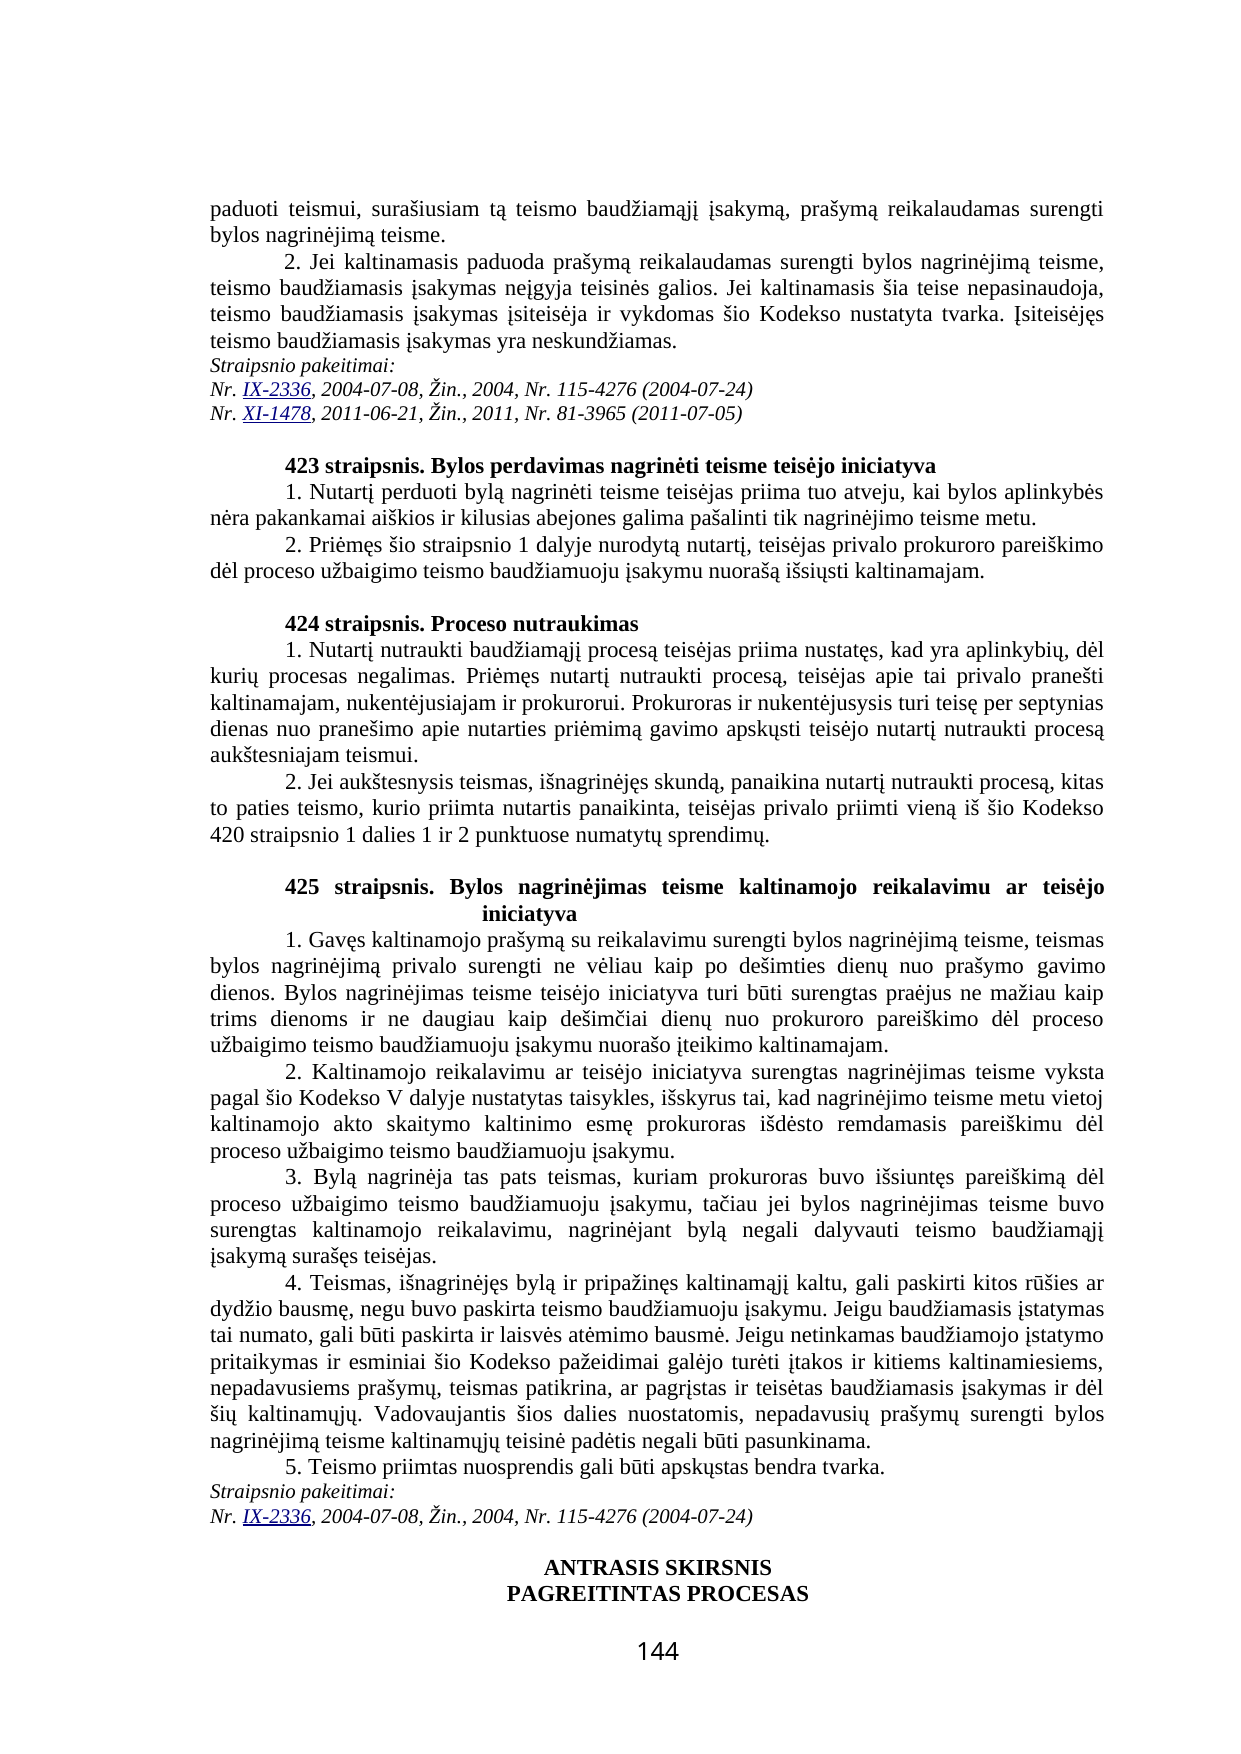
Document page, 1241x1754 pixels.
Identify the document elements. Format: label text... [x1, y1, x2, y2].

text 1. Nutartį perduoti bylą nagrinėti teisme teisėjas priima tuo atveju, kai bylos aplinkybės nėra pakankamai aiškios ir kilusias abejones galima pašalinti tik nagrinėjimo teisme metu. [210, 478, 1106, 531]
text Nr. IX-2336, 2004-07-08, Žin., 2004, Nr. 115-4276 (2004-07-24) [210, 1503, 1106, 1528]
text 2. Jei aukštesnysis teismas, išnagrinėjęs skundą, panaikina nutartį nutraukti procesą, kitas to paties teismo, kurio priimta nutartis panaikinta, teisėjas privalo priimti vieną iš šio Kodekso 420 straipsnio 1 dalies 1 ir 2 punktuose numatytų sprendimų. [210, 768, 1106, 847]
text 424 straipsnis. Proceso nutraukimas [285, 610, 1106, 636]
text 2. Kaltinamojo reikalavimu ar teisėjo iniciatyva surengtas nagrinėjimas teisme vyksta pagal šio Kodekso V dalyje nustatytas taisykles, išskyrus tai, kad nagrinėjimo teisme metu vietoj kaltinamojo akto skaitymo kaltinimo esmę prokuroras išdėsto remdamasis pareiškimu dėl proceso užbaigimo teismo baudžiamuoju įsakymu. [210, 1058, 1106, 1163]
text Straipsnio pakeitimai: [210, 1479, 1106, 1503]
text Nr. XI-1478, 2011-06-21, Žin., 2011, Nr. 81-3965 (2011-07-05) [210, 401, 1106, 425]
text 423 straipsnis. Bylos perdavimas nagrinėti teisme teisėjo iniciatyva [210, 452, 1106, 478]
text 4. Teismas, išnagrinėjęs bylą ir pripažinęs kaltinamąjį kaltu, gali paskirti kitos rūšies ar dydžio bausmę, negu buvo paskirta teismo baudžiamuoju įsakymu. Jeigu baudžiamasis įstatymas tai numato, gali būti paskirta ir laisvės atėmimo bausmė. Jeigu netinkamas baudžiamojo įstatymo pritaikymas ir esminiai šio Kodekso pažeidimai galėjo turėti įtakos ir kitiems kaltinamiesiems, nepadavusiems prašymų, teismas patikrina, ar pagrįstas ir teisėtas baudžiamasis įsakymas ir dėl šių kaltinamųjų. Vadovaujantis šios dalies nuostatomis, nepadavusių prašymų surengti bylos nagrinėjimą teisme kaltinamųjų teisinė padėtis negali būti pasunkinama. [210, 1269, 1106, 1453]
text 5. Teismo priimtas nuosprendis gali būti apskųstas bendra tvarka. [210, 1453, 1106, 1479]
text Straipsnio pakeitimai: [210, 353, 1106, 377]
text Nr. IX-2336, 2004-07-08, Žin., 2004, Nr. 115-4276 (2004-07-24) [210, 377, 1106, 401]
text 1. Nutartį nutraukti baudžiamąjį procesą teisėjas priima nustatęs, kad yra aplinkybių, dėl kurių procesas negalimas. Priėmęs nutartį nutraukti procesą, teisėjas apie tai privalo pranešti kaltinamajam, nukentėjusiajam ir prokurorui. Prokuroras ir nukentėjusysis turi teisę per septynias dienas nuo pranešimo apie nutarties priėmimą gavimo apskųsti teisėjo nutartį nutraukti procesą aukštesniajam teismui. [210, 636, 1106, 768]
text 2. Priėmęs šio straipsnio 1 dalyje nurodytą nutartį, teisėjas privalo prokuroro pareiškimo dėl proceso užbaigimo teismo baudžiamuoju įsakymu nuorašą išsiųsti kaltinamajam. [210, 531, 1106, 583]
text Pagreitintas procesas [210, 1580, 1106, 1607]
text paduoti teismui, surašiusiam tą teismo baudžiamąjį įsakymą, prašymą reikalaudamas surengti bylos nagrinėjimą teisme. [210, 195, 1106, 248]
text 2. Jei kaltinamasis paduoda prašymą reikalaudamas surengti bylos nagrinėjimą teisme, teismo baudžiamasis įsakymas neįgyja teisinės galios. Jei kaltinamasis šia teise nepasinaudoja, teismo baudžiamasis įsakymas įsiteisėja ir vykdomas šio Kodekso nustatyta tvarka. Įsiteisėjęs teismo baudžiamasis įsakymas yra neskundžiamas. [210, 248, 1106, 353]
text 1. Gavęs kaltinamojo prašymą su reikalavimu surengti bylos nagrinėjimą teisme, teismas bylos nagrinėjimą privalo surengti ne vėliau kaip po dešimties dienų nuo prašymo gavimo dienos. Bylos nagrinėjimas teisme teisėjo iniciatyva turi būti surengtas praėjus ne mažiau kaip trims dienoms ir ne daugiau kaip dešimčiai dienų nuo prokuroro pareiškimo dėl proceso užbaigimo teismo baudžiamuoju įsakymu nuorašo įteikimo kaltinamajam. [210, 926, 1106, 1058]
text 425 straipsnis. Bylos nagrinėjimas teisme kaltinamojo reikalavimu ar teisėjo iniciatyva [285, 873, 1106, 926]
text ANTRASIS SKIRSNIS [210, 1554, 1106, 1580]
text 3. Bylą nagrinėja tas pats teismas, kuriam prokuroras buvo išsiuntęs pareiškimą dėl proceso užbaigimo teismo baudžiamuoju įsakymu, tačiau jei bylos nagrinėjimas teisme buvo surengtas kaltinamojo reikalavimu, nagrinėjant bylą negali dalyvauti teismo baudžiamąjį įsakymą surašęs teisėjas. [210, 1163, 1106, 1269]
